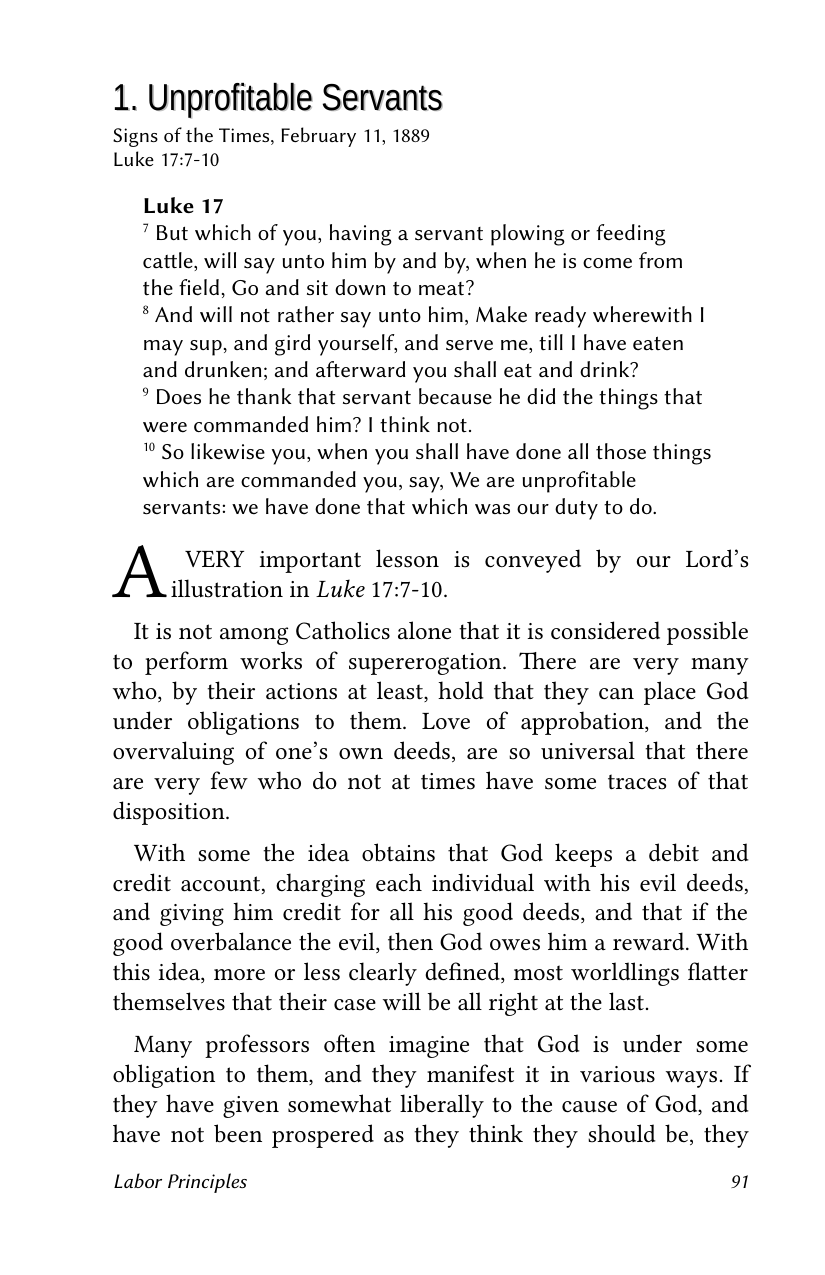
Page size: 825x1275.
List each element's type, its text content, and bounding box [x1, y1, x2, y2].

text Signs of the Times, February 11, 1889 [112, 124, 750, 148]
text Luke 17 [142, 192, 750, 219]
title Unprofitable Servants [112, 75, 750, 118]
text 7 But which of you, having a servant plowing or feeding cattle, will say unto him by and by, when he is come from the field, Go and sit down to meat? [142, 220, 720, 301]
text With some the idea obtains that God keeps a debit and credit account, charging each individual with his evil deeds, and giving him credit for all his good deeds, and that if the good overbalance the evil, then God owes him a reward. With this idea, more or less clearly defined, most worldlings flatter themselves that their case will be all right at the last. [112, 839, 750, 1017]
text 10 So likewise you, when you shall have done all those things which are commanded you, say, We are unprofitable servants: we have done that which was our duty to do. [142, 439, 720, 520]
text Many professors often imagine that God is under some obligation to them, and they manifest it in various ways. If they have given somewhat liberally to the cause of God, and have not been prospered as they think they should be, they [112, 1030, 750, 1148]
text 8 And will not rather say unto him, Make ready wherewith I may sup, and gird yourself, and serve me, till I have eaten and drunken; and afterward you shall eat and drink? [142, 302, 720, 383]
text 9 Does he thank that servant because he did the things that were commanded him? I think not. [142, 384, 720, 438]
text A VERY important lesson is conveyed by our Lord’s illustration in Luke 17:7-10. [112, 545, 750, 604]
text Luke 17:7-10 [112, 148, 750, 172]
text It is not among Catholics alone that it is considered possible to perform works of supererogation. There are very many who, by their actions at least, hold that they can place God under obligations to them. Love of approbation, and the overvaluing of one’s own deeds, are so universal that there are very few who do not at times have some traces of that disposition. [112, 617, 750, 825]
